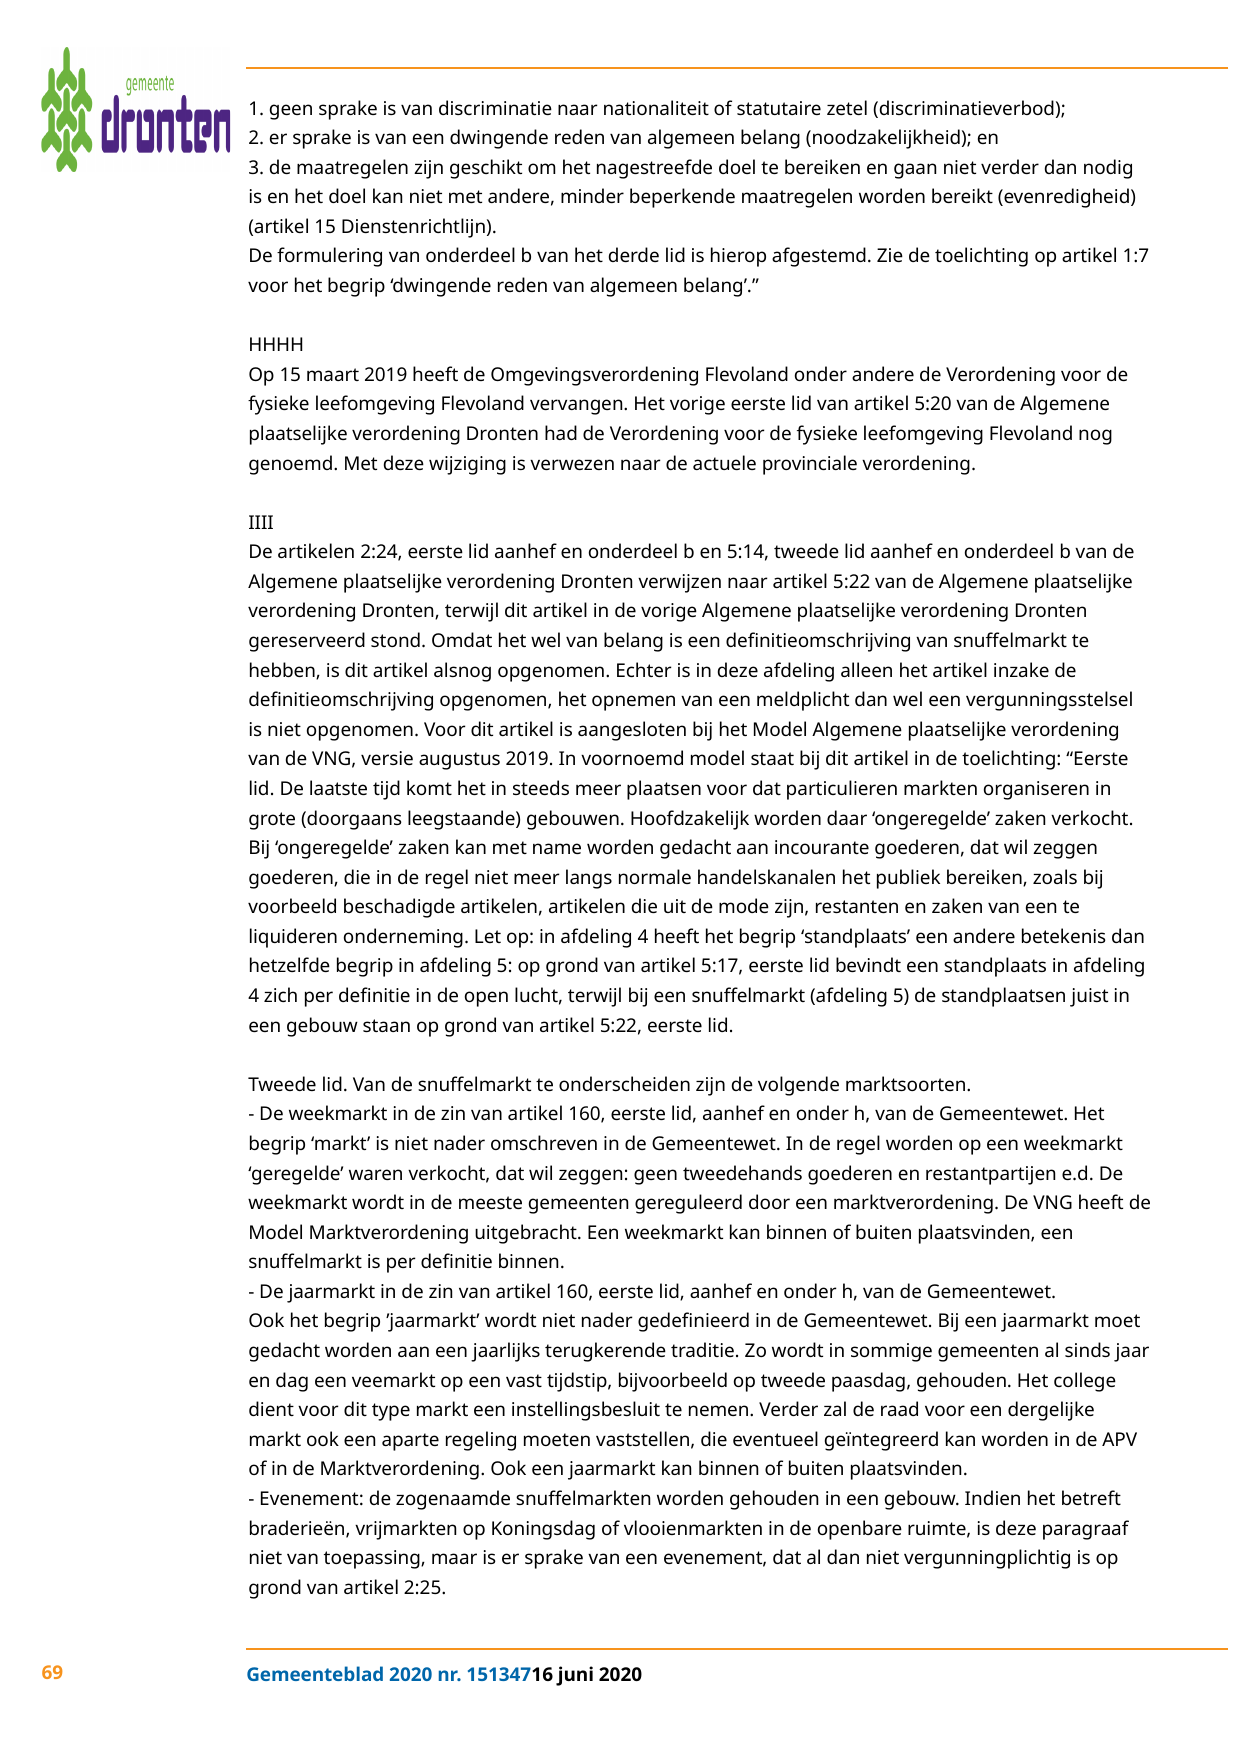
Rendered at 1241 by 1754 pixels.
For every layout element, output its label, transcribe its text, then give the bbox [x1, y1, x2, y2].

text De artikelen 2:24, eerste lid aanhef en onderdeel b en 5:14, tweede lid aanhef en onderdeel b van de Algemene plaatselijke verordening Dronten verwijzen naar artikel 5:22 van de Algemene plaatselijke verordening Dronten, terwijl dit artikel in de vorige Algemene plaatselijke verordening Dronten gereserveerd stond. Omdat het wel van belang is een definitieomschrijving van snuffelmarkt te hebben, is dit artikel alsnog opgenomen. Echter is in deze afdeling alleen het artikel inzake de definitieomschrijving opgenomen, het opnemen van een meldplicht dan wel een vergunningsstelsel is niet opgenomen. Voor dit artikel is aangesloten bij het Model Algemene plaatselijke verordening van de VNG, versie augustus 2019. In voornoemd model staat bij dit artikel in de toelichting: “Eerste lid. De laatste tijd komt het in steeds meer plaatsen voor dat particulieren markten organiseren in grote (doorgaans leegstaande) gebouwen. Hoofdzakelijk worden daar ‘ongeregelde’ zaken verkocht. Bij ‘ongeregelde’ zaken kan met name worden gedacht aan incourante goederen, dat wil zeggen goederen, die in de regel niet meer langs normale handelskanalen het publiek bereiken, zoals bij voorbeeld beschadigde artikelen, artikelen die uit de mode zijn, restanten en zaken van een te liquideren onderneming. Let op: in afdeling 4 heeft het begrip ‘standplaats’ een andere betekenis dan hetzelfde begrip in afdeling 5: op grond van artikel 5:17, eerste lid bevindt een standplaats in afdeling 4 zich per definitie in de open lucht, terwijl bij een snuffelmarkt (afdeling 5) de standplaatsen juist in een gebouw staan op grond van artikel 5:22, eerste lid. [248, 538, 1152, 1038]
text Ook het begrip ’jaarmarkt’ wordt niet nader gedefinieerd in de Gemeentewet. Bij een jaarmarkt moet gedacht worden aan een jaarlijks terugkerende traditie. Zo wordt in sommige gemeenten al sinds jaar en dag een veemarkt op een vast tijdstip, bijvoorbeeld op tweede paasdag, gehouden. Het college dient voor dit type markt een instellingsbesluit te nemen. Verder zal de raad voor een dergelijke markt ook een aparte regeling moeten vaststellen, die eventueel geïntegreerd kan worden in de APV of in de Marktverordening. Ook een jaarmarkt kan binnen of buiten plaatsvinden. [248, 1308, 1152, 1481]
text Tweede lid. Van de snuffelmarkt te onderscheiden zijn de volgende marktsoorten. [248, 1071, 1152, 1097]
picture [41, 47, 231, 172]
text HHHH [248, 331, 1152, 357]
text 3. de maatregelen zijn geschikt om het nagestreefde doel te bereiken en gaan niet verder dan nodig is en het doel kan niet met andere, minder beperkende maatregelen worden bereikt (evenredigheid) (artikel 15 Dienstenrichtlijn). [248, 154, 1152, 239]
text De formulering van onderdeel b van het derde lid is hierop afgestemd. Zie de toelichting op artikel 1:7 voor het begrip ‘dwingende reden van algemeen belang’.” [248, 243, 1152, 298]
text - De weekmarkt in de zin van artikel 160, eerste lid, aanhef en onder h, van de Gemeentewet. Het begrip ‘markt’ is niet nader omschreven in de Gemeentewet. In de regel worden op een weekmarkt ‘geregelde’ waren verkocht, dat wil zeggen: geen tweedehands goederen en restantpartijen e.d. De weekmarkt wordt in de meeste gemeenten gereguleerd door een marktverordening. De VNG heeft de Model Marktverordening uitgebracht. Een weekmarkt kan binnen of buiten plaatsvinden, een snuffelmarkt is per definitie binnen. [248, 1101, 1152, 1274]
text 2. er sprake is van een dwingende reden van algemeen belang (noodzakelijkheid); en [248, 124, 1152, 150]
text Op 15 maart 2019 heeft de Omgevingsverordening Flevoland onder andere de Verordening voor de fysieke leefomgeving Flevoland vervangen. Het vorige eerste lid van artikel 5:20 van de Algemene plaatselijke verordening Dronten had de Verordening voor de fysieke leefomgeving Flevoland nog genoemd. Met deze wijziging is verwezen naar de actuele provinciale verordening. [248, 361, 1152, 476]
text IIII [248, 509, 1152, 535]
text 1. geen sprake is van discriminatie naar nationaliteit of statutaire zetel (discriminatieverbod); [248, 95, 1152, 121]
text - De jaarmarkt in de zin van artikel 160, eerste lid, aanhef en onder h, van de Gemeentewet. [248, 1278, 1152, 1304]
text - Evenement: de zogenaamde snuffelmarkten worden gehouden in een gebouw. Indien het betreft braderieën, vrijmarkten op Koningsdag of vlooienmarkten in de openbare ruimte, is deze paragraaf niet van toepassing, maar is er sprake van een evenement, dat al dan niet vergunningplichtig is op grond van artikel 2:25. [248, 1485, 1152, 1600]
